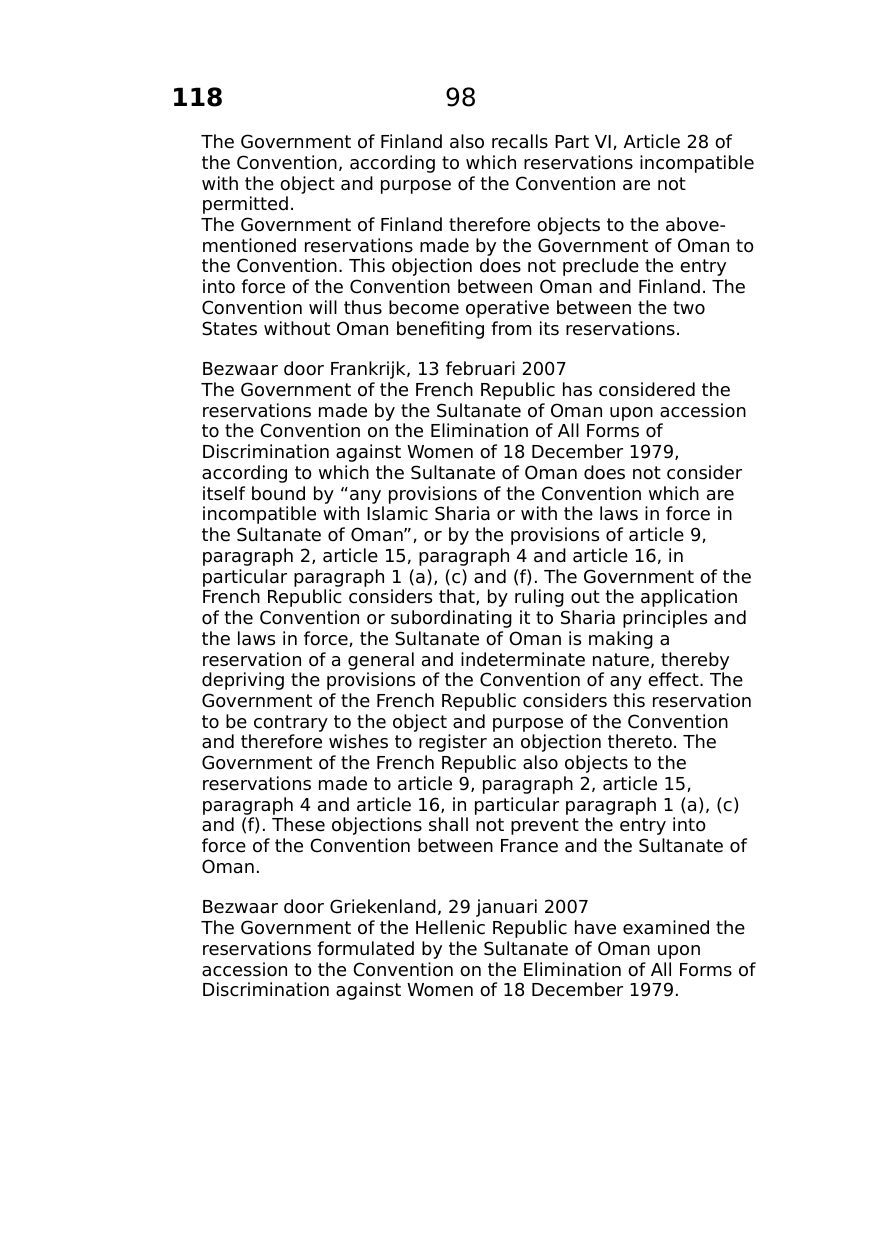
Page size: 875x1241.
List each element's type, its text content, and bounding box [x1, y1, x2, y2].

text Bezwaar door Griekenland, 29 januari 2007 [201, 897, 756, 918]
text The Government of the French Republic has considered the reservations made by the Sultanate of Oman upon accession to the Convention on the Elimination of All Forms of Discrimination against Women of 18 December 1979, according to which the Sultanate of Oman does not consider itself bound by “any provisions of the Convention which are incompatible with Islamic Sharia or with the laws in force in the Sultanate of Oman”, or by the provisions of article 9, paragraph 2, article 15, paragraph 4 and article 16, in particular paragraph 1 (a), (c) and (f). The Government of the French Republic considers that, by ruling out the application of the Convention or subordinating it to Sharia principles and the laws in force, the Sultanate of Oman is making a reservation of a general and indeterminate nature, thereby depriving the provisions of the Convention of any effect. The Government of the French Republic considers this reservation to be contrary to the object and purpose of the Convention and therefore wishes to register an objection thereto. The Government of the French Republic also objects to the reservations made to article 9, paragraph 2, article 15, paragraph 4 and article 16, in particular paragraph 1 (a), (c) and (f). These objections shall not prevent the entry into force of the Convention between France and the Sultanate of Oman. [201, 380, 756, 877]
text The Government of Finland therefore objects to the above-mentioned reservations made by the Government of Oman to the Convention. This objection does not preclude the entry into force of the Convention between Oman and Finland. The Convention will thus become operative between the two States without Oman benefiting from its reservations. [201, 215, 756, 339]
text Bezwaar door Frankrijk, 13 februari 2007 [201, 359, 756, 380]
text The Government of the Hellenic Republic have examined the reservations formulated by the Sultanate of Oman upon accession to the Convention on the Elimination of All Forms of Discrimination against Women of 18 December 1979. [201, 918, 756, 1001]
text The Government of Finland also recalls Part VI, Article 28 of the Convention, according to which reservations incompatible with the object and purpose of the Convention are not permitted. [201, 132, 756, 215]
